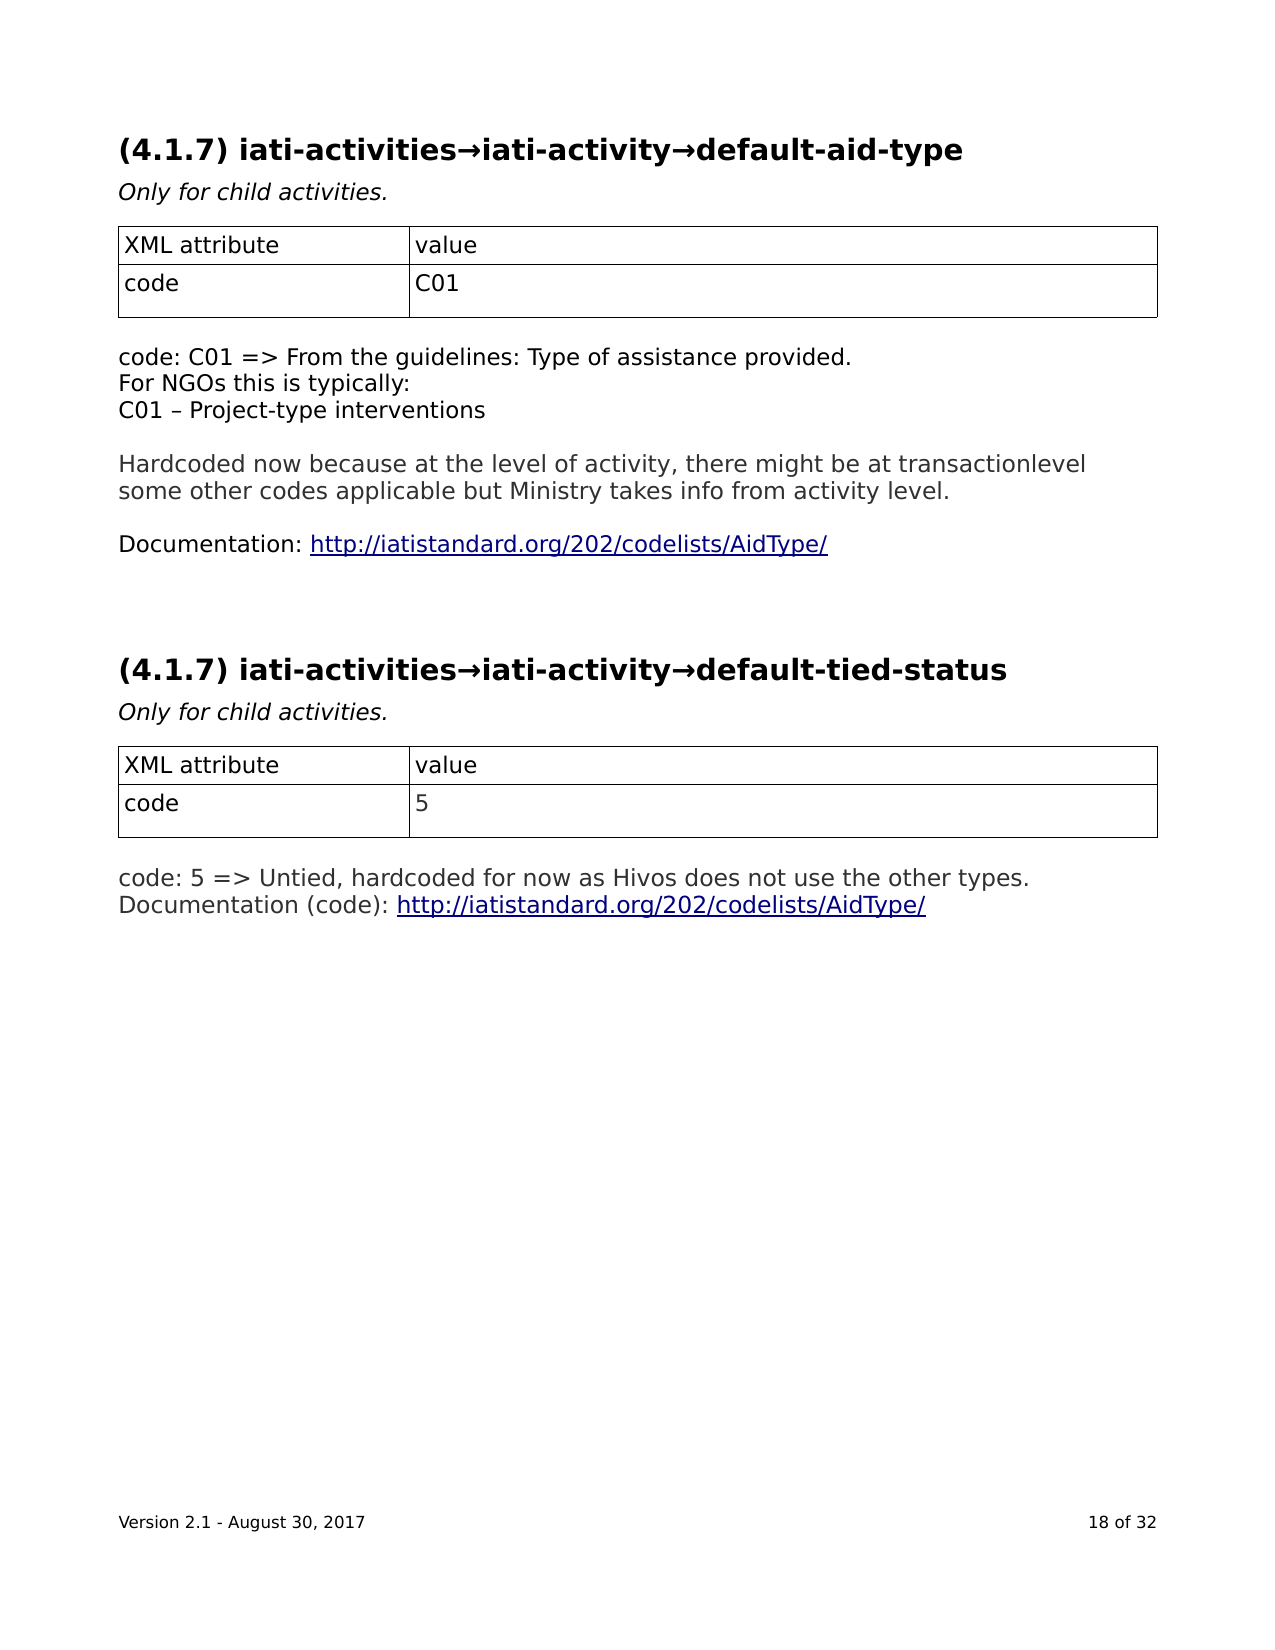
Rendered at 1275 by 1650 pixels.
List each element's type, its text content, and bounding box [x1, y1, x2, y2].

table_header value [410, 227, 1157, 264]
table_header XML attribute [119, 227, 409, 264]
text For NGOs this is typically: [118, 370, 1157, 397]
subtitle (4.1.7) iati-activities→iati-activity→default-tied-status [118, 653, 1157, 687]
table_header XML attribute [119, 747, 409, 784]
text Only for child activities. [118, 179, 1157, 206]
text code: C01 => From the guidelines: Type of assistance provided. [118, 344, 1157, 370]
text Only for child activities. [118, 699, 1157, 726]
text code: 5 => Untied, hardcoded for now as Hivos does not use the other types. [118, 864, 1157, 892]
subtitle (4.1.7) iati-activities→iati-activity→default-aid-type [118, 133, 1157, 167]
table_cell 5 [410, 785, 1157, 837]
table_cell code [119, 265, 409, 317]
table_cell C01 [410, 265, 1157, 317]
text Documentation (code): http://iatistandard.org/202/codelists/AidType/ [118, 892, 1157, 919]
text Documentation: http://iatistandard.org/202/codelists/AidType/ [118, 532, 1157, 558]
table_cell code [119, 785, 409, 837]
table_header value [410, 747, 1157, 784]
text C01 – Project-type interventions Hardcoded now because at the level of activity, there might be at transactionlevel some other codes applicable but Ministry takes info from activity level. [118, 397, 1157, 505]
